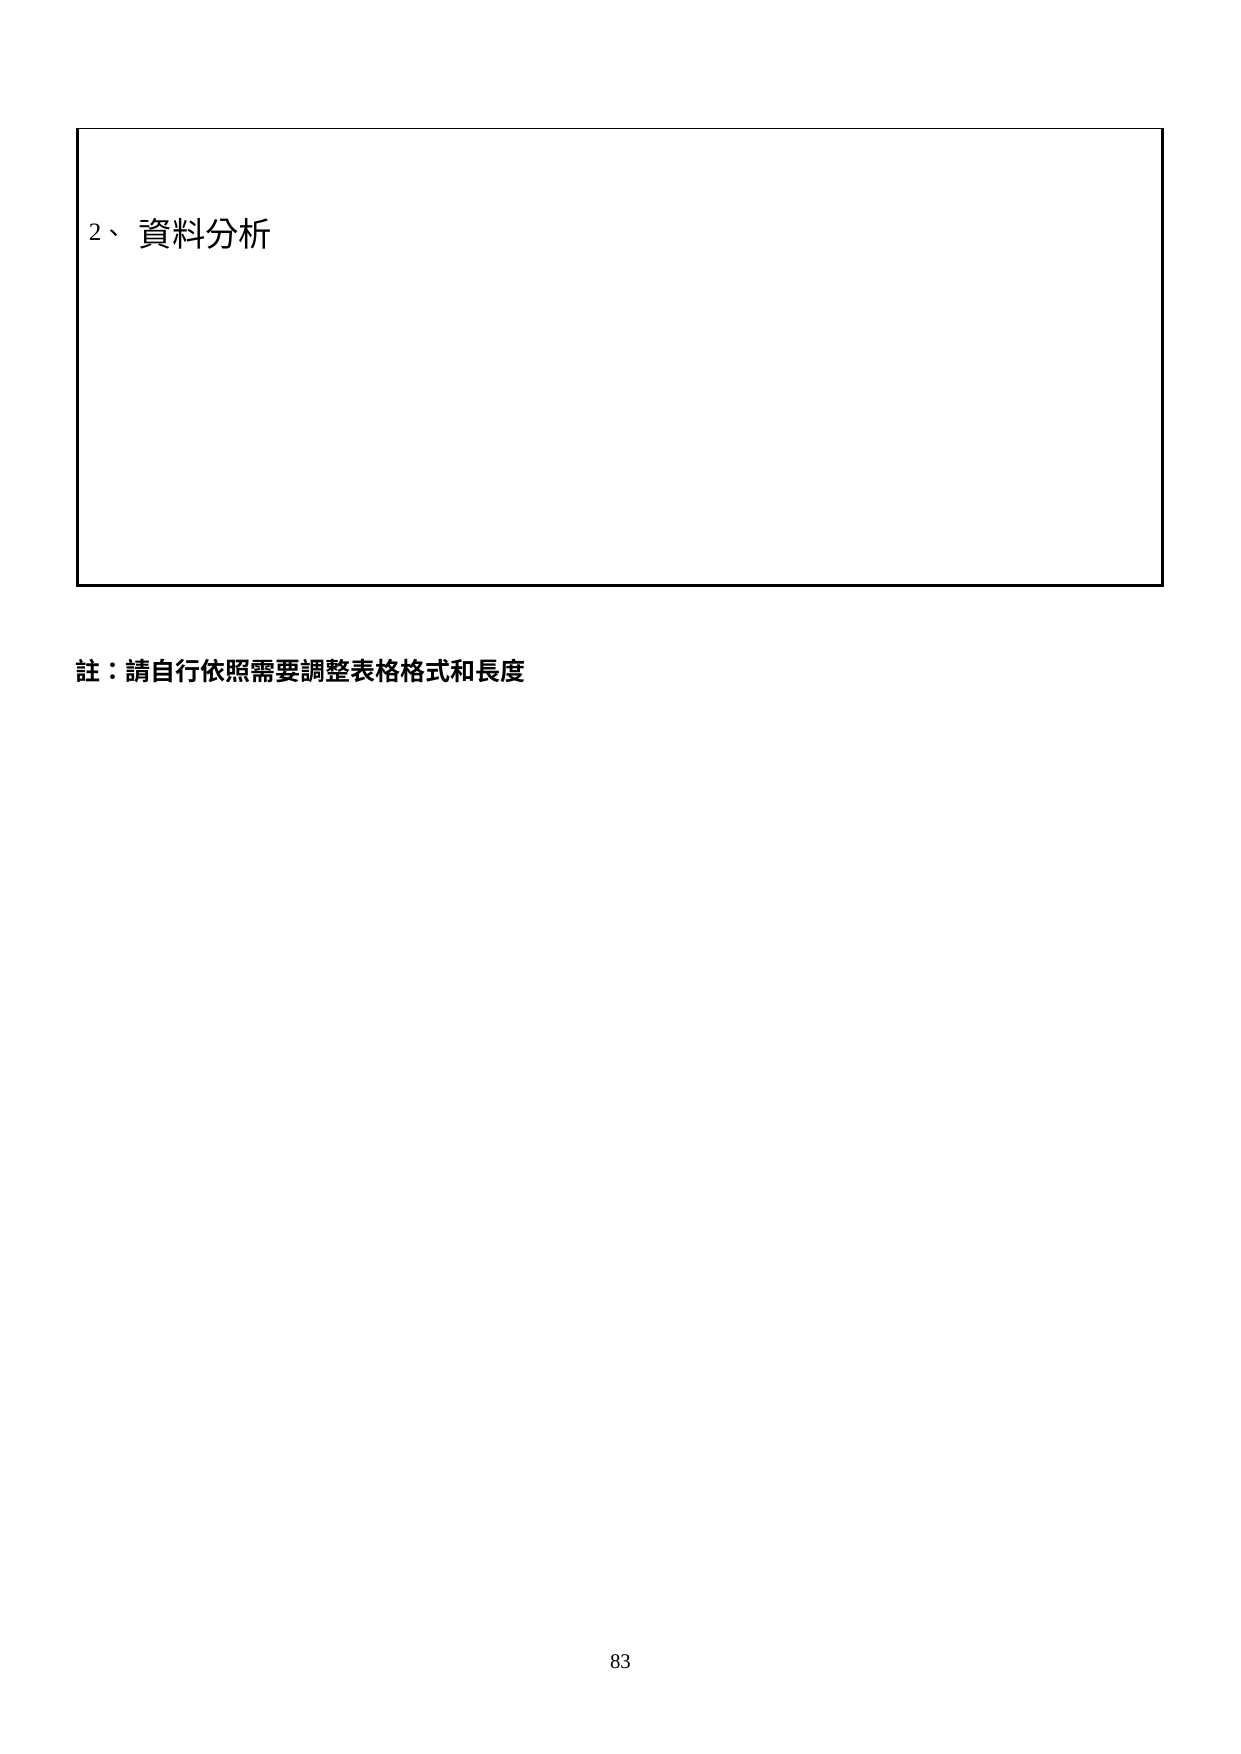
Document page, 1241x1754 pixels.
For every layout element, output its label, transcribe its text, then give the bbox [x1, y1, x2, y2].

text 註：請自行依照需要調整表格格式和長度 [75, 627, 1165, 690]
table_cell 資料分析 [79, 129, 1161, 583]
